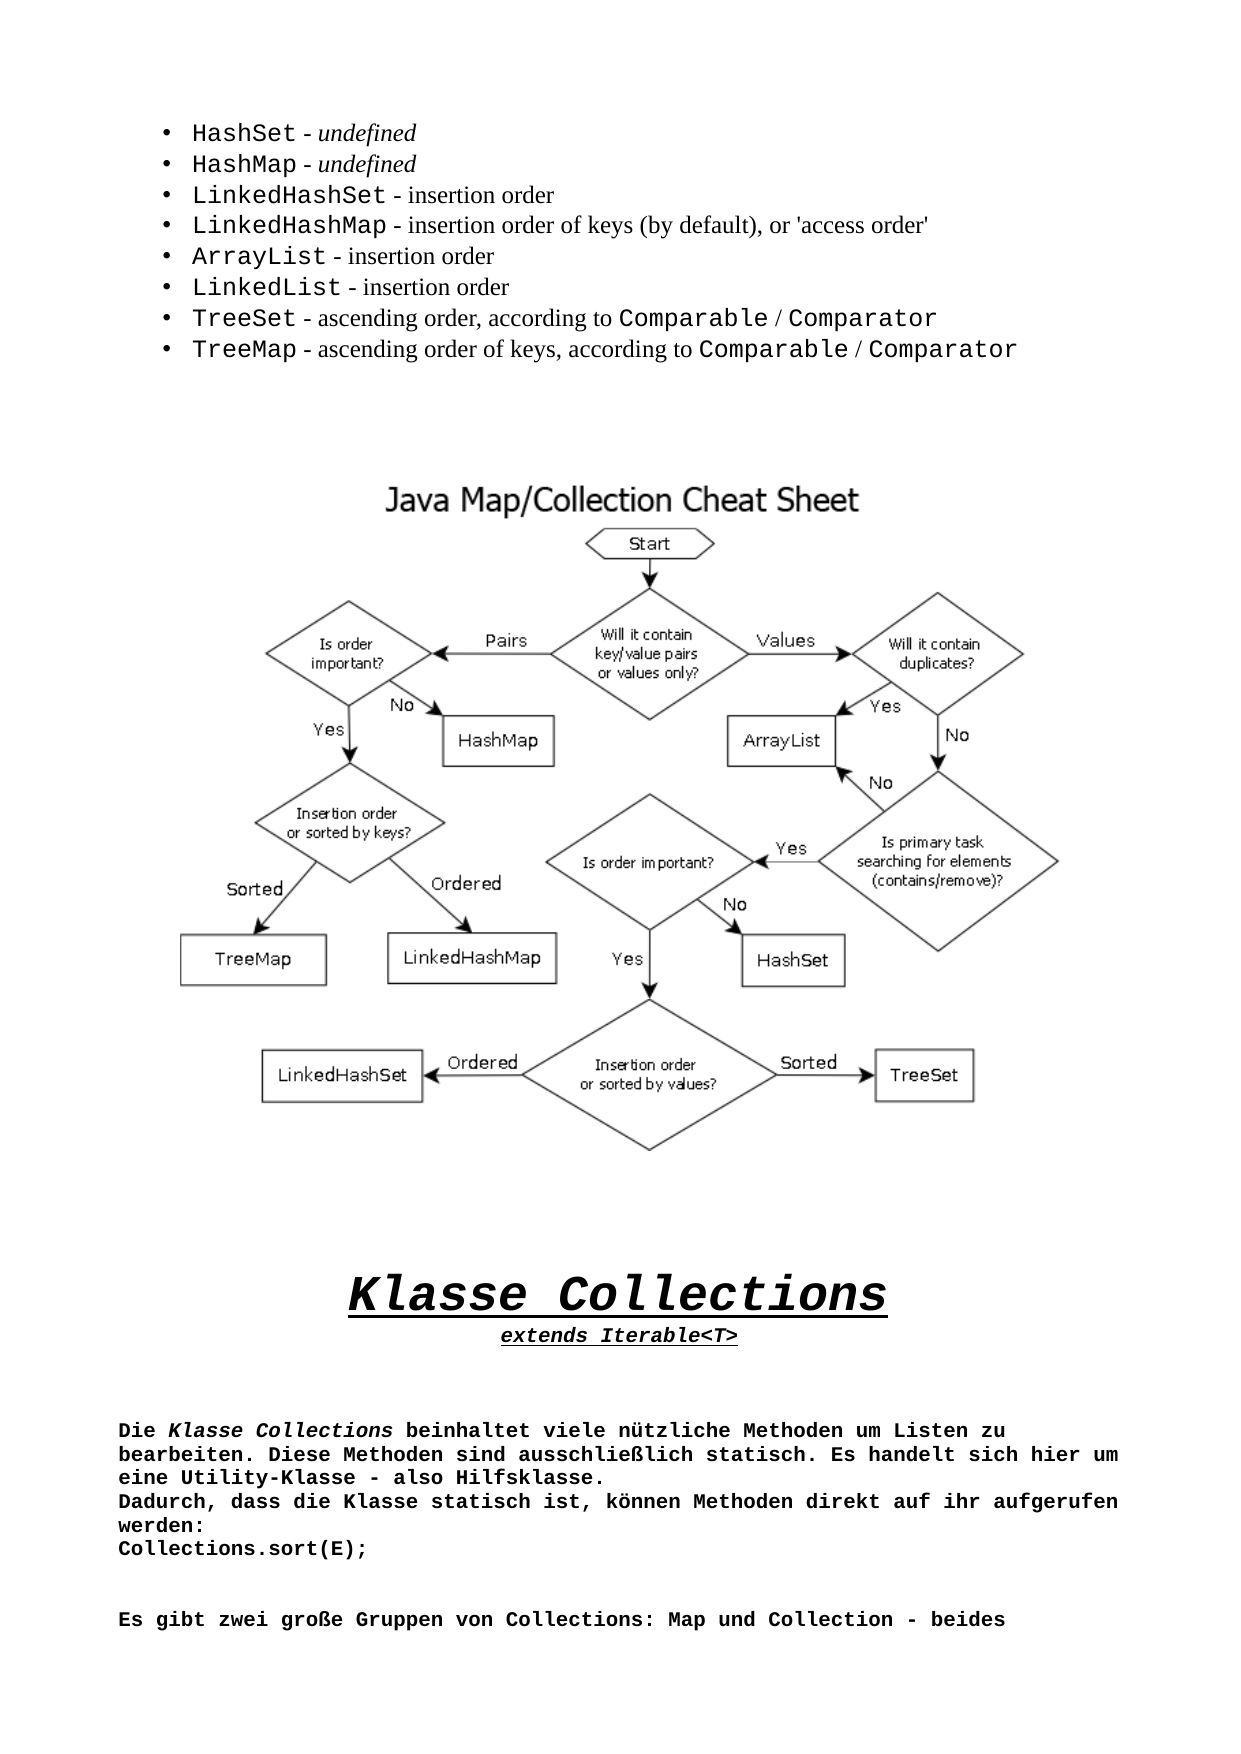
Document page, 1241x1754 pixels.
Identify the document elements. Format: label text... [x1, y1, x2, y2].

list HashSet - undefined [162, 118, 1122, 149]
text Dadurch, dass die Klasse statisch ist, können Methoden direkt auf ihr aufgerufen werden: [118, 1491, 1122, 1538]
text extends Iterable<T> [118, 1325, 1122, 1349]
text Klasse Collections [118, 1269, 1122, 1325]
list TreeSet - ascending order, according to Comparable / Comparator [162, 303, 1122, 334]
list LinkedList - insertion order [162, 272, 1122, 303]
text Es gibt zwei große Gruppen von Collections: Map und Collection - beides [118, 1609, 1122, 1633]
list TreeMap - ascending order of keys, according to Comparable / Comparator [162, 334, 1122, 365]
text Collections.sort(E); [118, 1538, 1122, 1562]
text Die Klasse Collections beinhaltet viele nützliche Methoden um Listen zu bearbeiten. Diese Methoden sind ausschließlich statisch. Es handelt sich hier um eine Utility-Klasse - also Hilfsklasse. [118, 1420, 1122, 1491]
list LinkedHashMap - insertion order of keys (by default), or 'access order' [162, 211, 1122, 241]
picture [180, 468, 1060, 1151]
list ArrayList - insertion order [162, 241, 1122, 272]
list HashMap - undefined [162, 149, 1122, 180]
list LinkedHashSet - insertion order [162, 180, 1122, 211]
